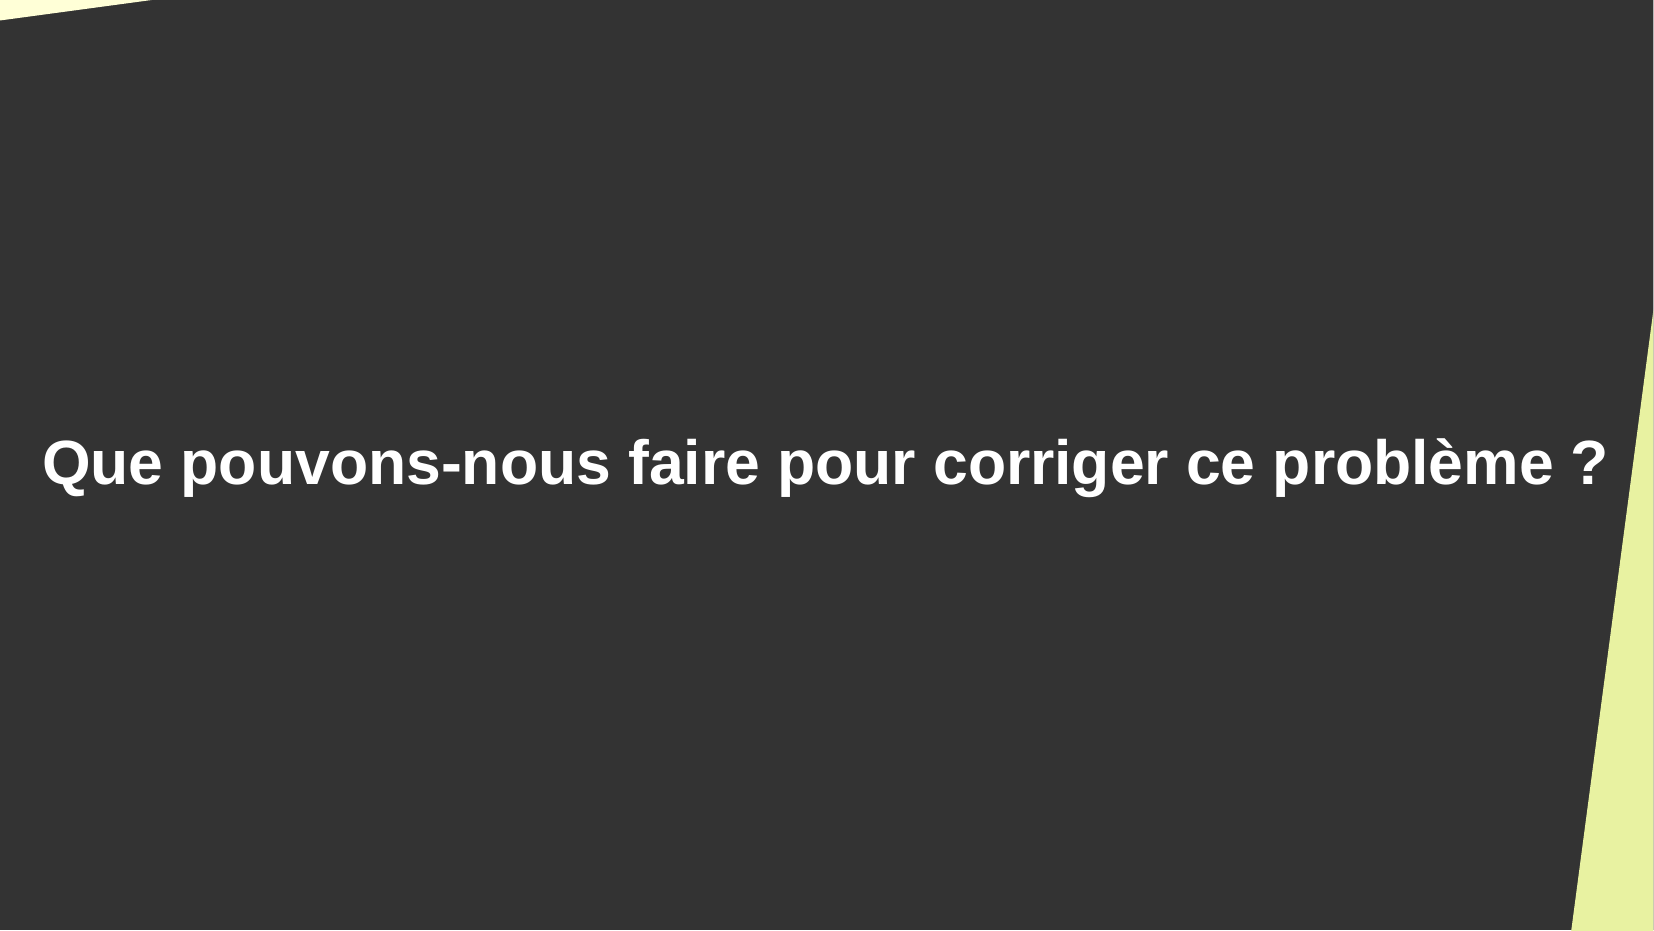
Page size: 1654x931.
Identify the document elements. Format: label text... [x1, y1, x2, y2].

text_box [0, 0, 152, 21]
text_box [1571, 305, 1654, 931]
text_box Que pouvons-nous faire pour corriger ce problème ? [23, 420, 1630, 510]
